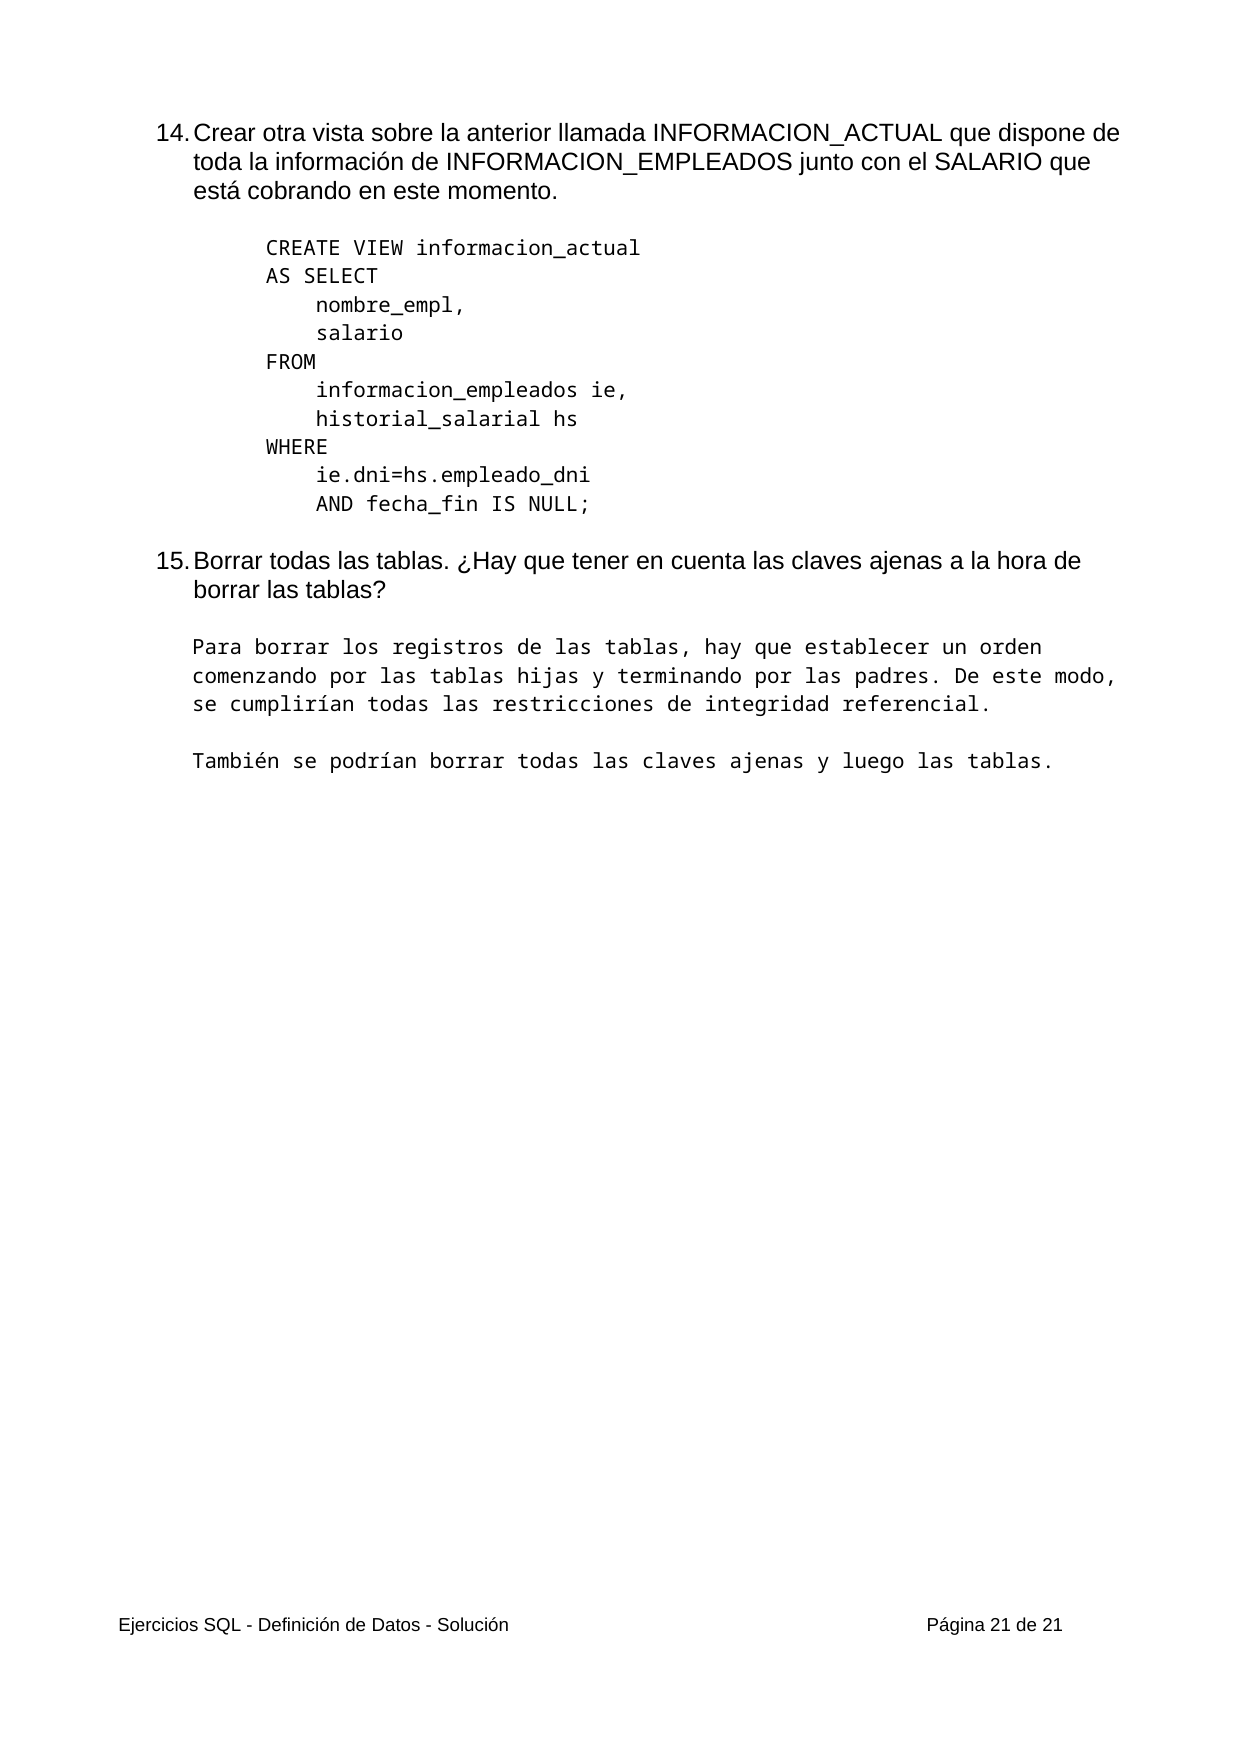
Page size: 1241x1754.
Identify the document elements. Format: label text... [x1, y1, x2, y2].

text AND fecha_fin IS NULL; [266, 489, 1122, 517]
text FROM [266, 347, 1122, 375]
text salario [266, 318, 1122, 347]
text Para borrar los registros de las tablas, hay que establecer un orden comenzando por las tablas hijas y terminando por las padres. De este modo, se cumplirían todas las restricciones de integridad referencial. [192, 632, 1122, 718]
text ie.dni=hs.empleado_dni [266, 461, 1122, 489]
text CREATE VIEW informacion_actual [266, 233, 1122, 262]
text historial_salarial hs [266, 404, 1122, 432]
text AS SELECT [266, 262, 1122, 290]
text WHERE [266, 432, 1122, 461]
text nombre_empl, [266, 290, 1122, 318]
text informacion_empleados ie, [266, 375, 1122, 404]
list Crear otra vista sobre la anterior llamada INFORMACION_ACTUAL que dispone de toda la información de INFORMACION_EMPLEADOS junto con el SALARIO que está cobrando en este momento. [156, 118, 1122, 204]
list Borrar todas las tablas. ¿Hay que tener en cuenta las claves ajenas a la hora de borrar las tablas? [156, 546, 1122, 604]
text También se podrían borrar todas las claves ajenas y luego las tablas. [192, 746, 1122, 775]
